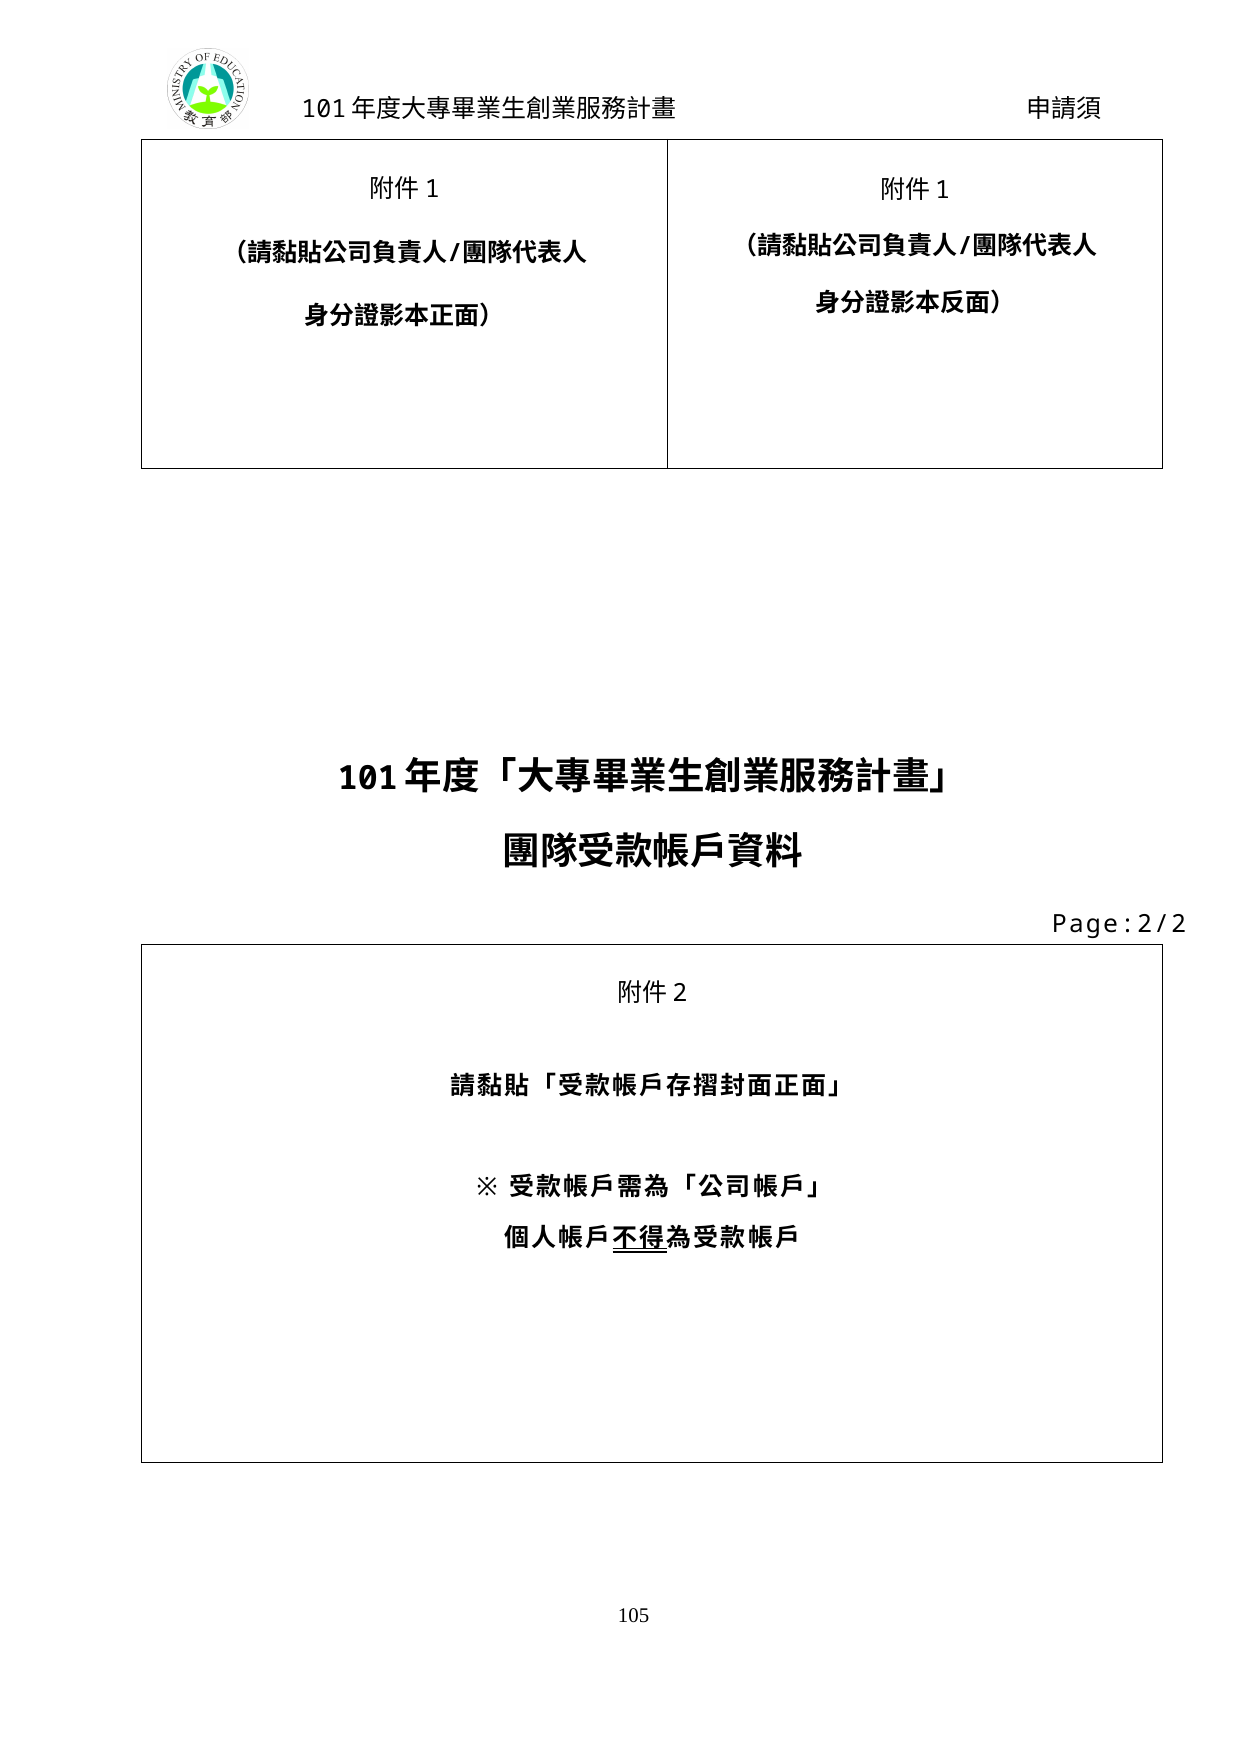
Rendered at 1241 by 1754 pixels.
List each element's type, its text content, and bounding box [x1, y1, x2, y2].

table_header 附件2 請黏貼「受款帳戶存摺封面正面」 受款帳戶需為「公司帳戶」 個人帳戶不得為受款帳戶 [142, 945, 1162, 1462]
text 團隊受款帳戶資料 [118, 806, 1186, 869]
text Page:2/2 [118, 881, 1186, 944]
table_cell 附件1 （請黏貼公司負責人/團隊代表人 身分證影本正面） [142, 140, 667, 468]
text 101年度「大專畢業生創業服務計畫」 [118, 731, 1186, 794]
table_cell 附件1 （請黏貼公司負責人/團隊代表人 身分證影本反面） [668, 140, 1162, 468]
